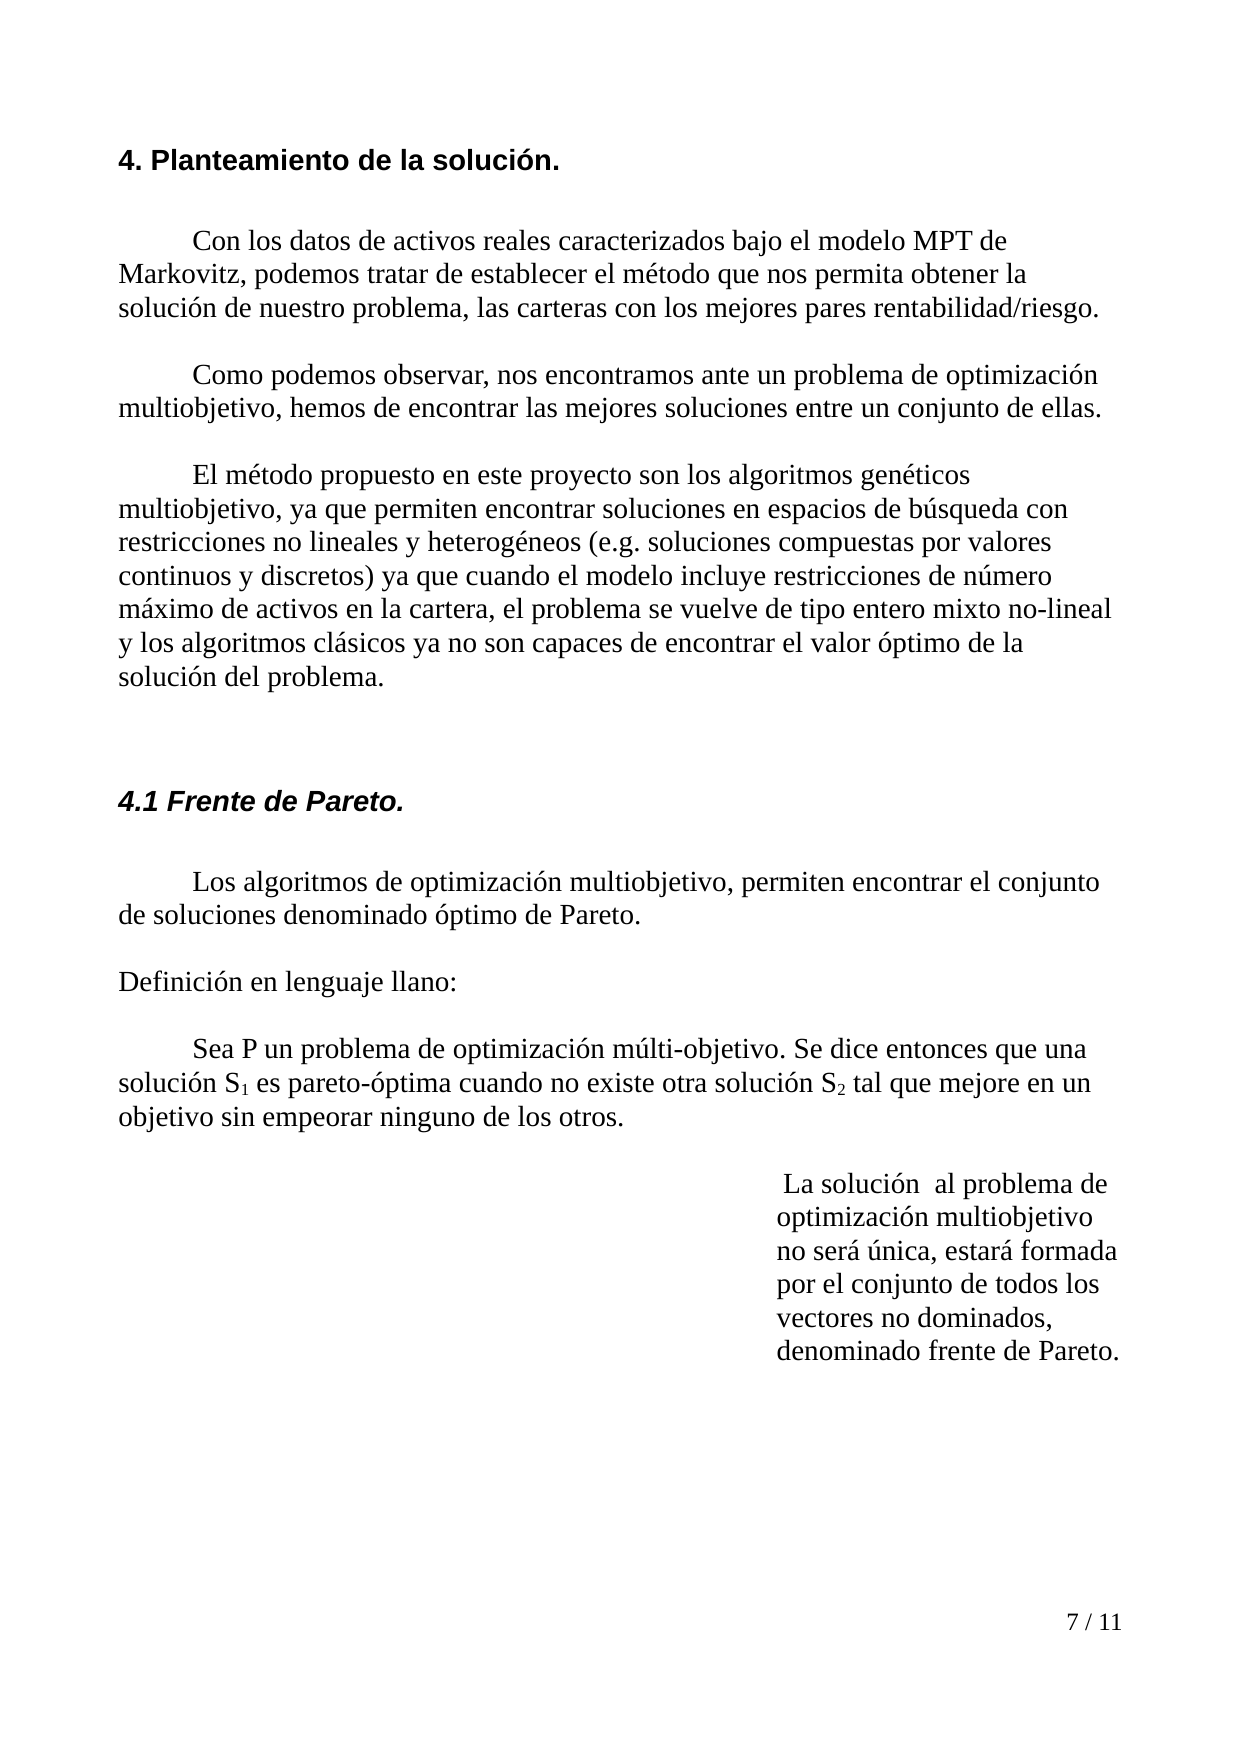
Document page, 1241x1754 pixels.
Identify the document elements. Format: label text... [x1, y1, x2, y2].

text La solución al problema de optimización multiobjetivo no será única, estará formada por el conjunto de todos los vectores no dominados, denominado frente de Pareto. [118, 1166, 1122, 1367]
text Definición en lenguaje llano: [118, 964, 1122, 998]
text Como podemos observar, nos encontramos ante un problema de optimización multiobjetivo, hemos de encontrar las mejores soluciones entre un conjunto de ellas. [118, 357, 1122, 424]
subtitle 4. Planteamiento de la solución. [118, 143, 1122, 177]
text Con los datos de activos reales caracterizados bajo el modelo MPT de Markovitz, podemos tratar de establecer el método que nos permita obtener la solución de nuestro problema, las carteras con los mejores pares rentabilidad/riesgo. [118, 223, 1122, 323]
subtitle 4.1 Frente de Pareto. [118, 784, 1122, 818]
text Los algoritmos de optimización multiobjetivo, permiten encontrar el conjunto de soluciones denominado óptimo de Pareto. [118, 864, 1122, 931]
text Sea P un problema de optimización múlti-objetivo. Se dice entonces que una solución S1 es pareto-óptima cuando no existe otra solución S2 tal que mejore en un objetivo sin empeorar ninguno de los otros. [118, 1032, 1122, 1132]
text El método propuesto en este proyecto son los algoritmos genéticos multiobjetivo, ya que permiten encontrar soluciones en espacios de búsqueda con restricciones no lineales y heterogéneos (e.g. soluciones compuestas por valores continuos y discretos) ya que cuando el modelo incluye restricciones de número máximo de activos en la cartera, el problema se vuelve de tipo entero mixto no-lineal y los algoritmos clásicos ya no son capaces de encontrar el valor óptimo de la solución del problema. [118, 457, 1122, 692]
